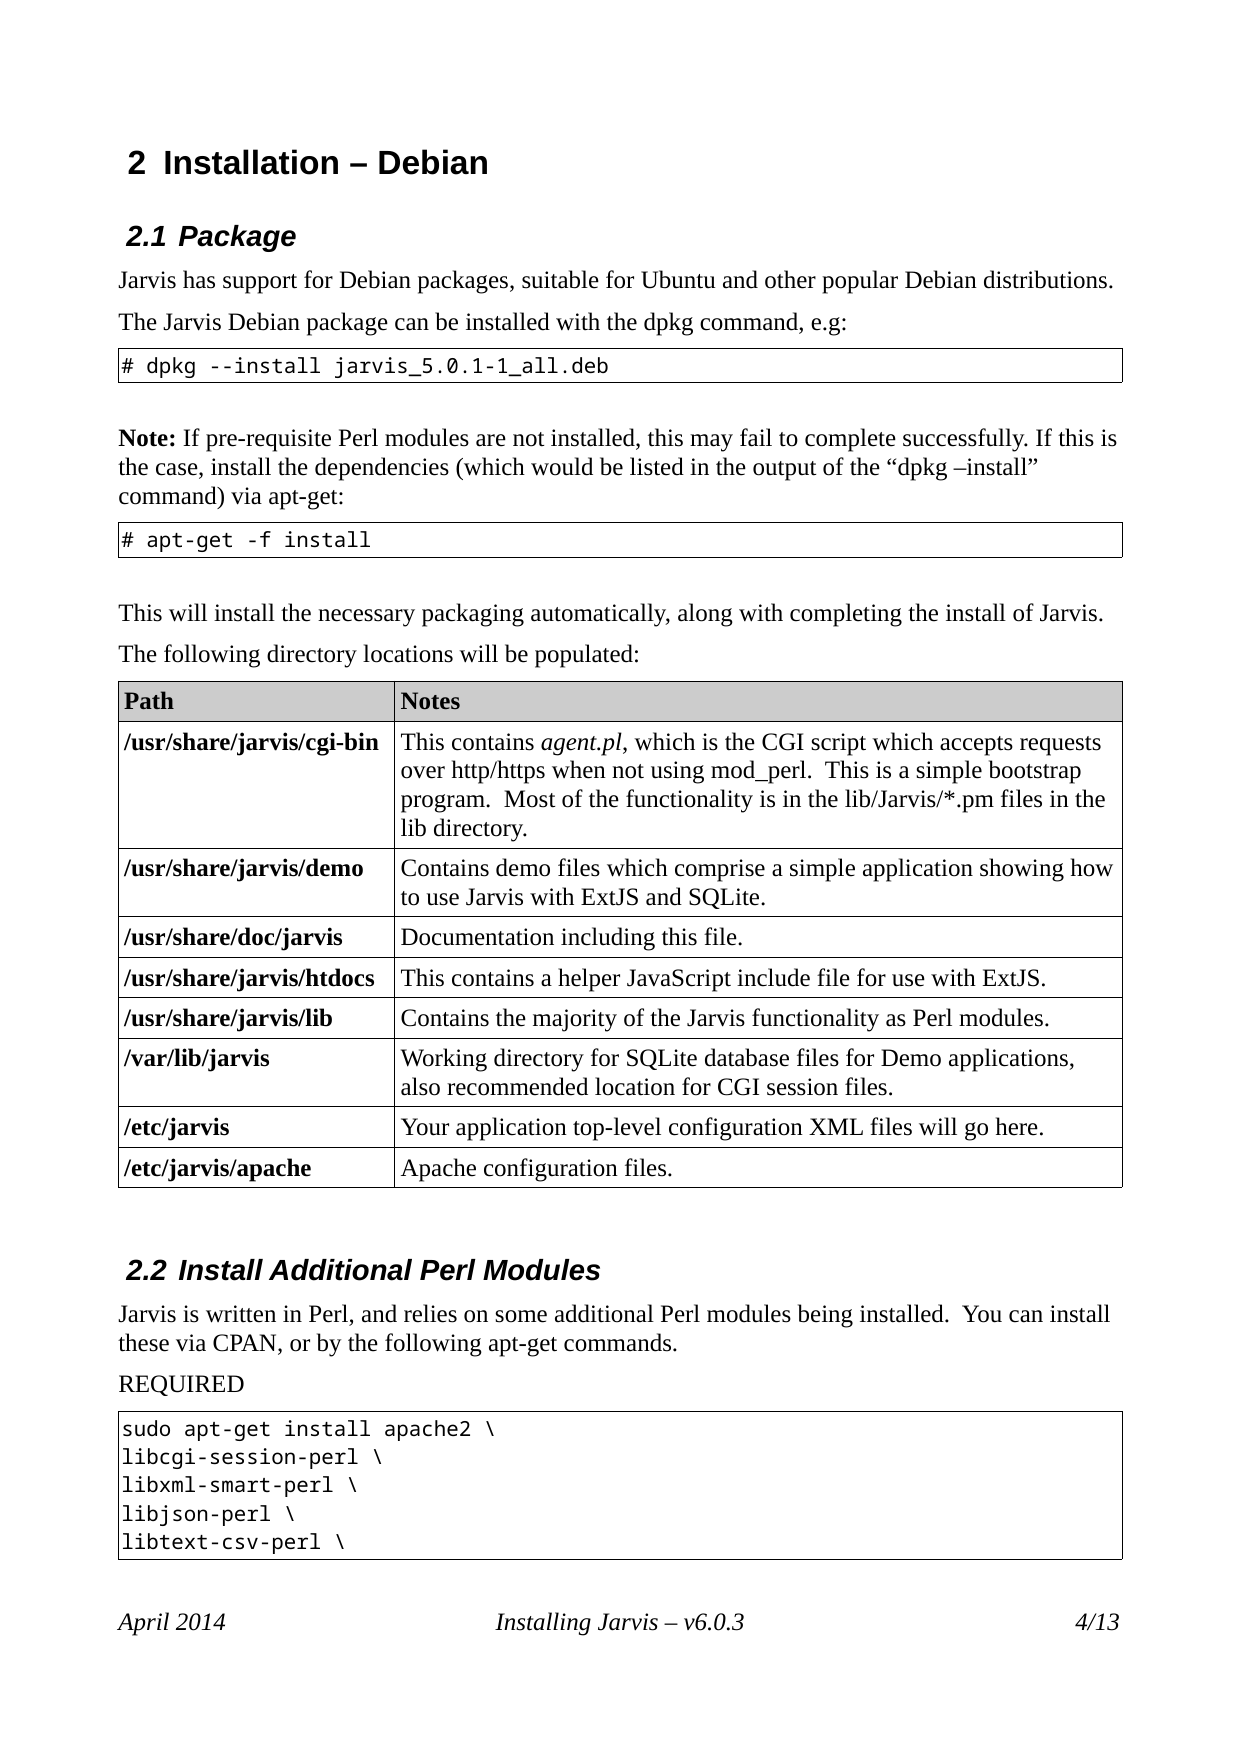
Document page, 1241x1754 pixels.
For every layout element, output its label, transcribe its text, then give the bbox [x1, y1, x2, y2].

text libxml-smart-perl \ [119, 1468, 1122, 1496]
subtitle Installation – Debian [118, 143, 1122, 182]
text Jarvis has support for Debian packages, suitable for Ubuntu and other popular Debian distributions. [118, 265, 1122, 294]
text sudo apt-get install apache2 \ [119, 1412, 1122, 1439]
table_cell /var/lib/jarvis [119, 1039, 394, 1106]
table_cell /etc/jarvis/apache [119, 1148, 394, 1187]
table_cell This contains a helper JavaScript include file for use with ExtJS. [395, 958, 1122, 997]
text The Jarvis Debian package can be installed with the dpkg command, e.g: [118, 307, 1122, 335]
table_cell Contains demo files which comprise a simple application showing how to use Jarvis with ExtJS and SQLite. [395, 849, 1122, 916]
text Note: If pre-requisite Perl modules are not installed, this may fail to complete successfully. If this is the case, install the dependencies (which would be listed in the output of the “dpkg –install” command) via apt-get: [118, 423, 1122, 510]
table_cell /usr/share/jarvis/lib [119, 998, 394, 1037]
text This will install the necessary packaging automatically, along with completing the install of Jarvis. [118, 598, 1122, 627]
text libjson-perl \ [119, 1496, 1122, 1524]
text # apt-get -f install [119, 523, 1122, 557]
text Jarvis is written in Perl, and relies on some additional Perl modules being installed. You can install these via CPAN, or by the following apt-get commands. [118, 1299, 1122, 1357]
subtitle Install Additional Perl Modules [118, 1253, 1122, 1287]
table_cell Working directory for SQLite database files for Demo applications, also recommended location for CGI session files. [395, 1039, 1122, 1106]
text The following directory locations will be populated: [118, 639, 1122, 668]
table_cell /usr/share/doc/jarvis [119, 917, 394, 957]
text # dpkg --install jarvis_5.0.1-1_all.deb [119, 349, 1122, 382]
text REQUIRED [118, 1369, 1122, 1398]
table_cell Your application top-level configuration XML files will go here. [395, 1107, 1122, 1147]
table_cell /usr/share/jarvis/htdocs [119, 958, 394, 997]
table_cell Apache configuration files. [395, 1148, 1122, 1187]
table_cell Documentation including this file. [395, 917, 1122, 957]
table_cell /usr/share/jarvis/demo [119, 849, 394, 916]
table_header Notes [395, 682, 1122, 721]
table_cell /etc/jarvis [119, 1107, 394, 1147]
table_cell Contains the majority of the Jarvis functionality as Perl modules. [395, 998, 1122, 1037]
table_cell /usr/share/jarvis/cgi-bin [119, 722, 394, 847]
text libcgi-session-perl \ [119, 1439, 1122, 1468]
table_header Path [119, 682, 394, 721]
table_cell This contains agent.pl, which is the CGI script which accepts requests over http/https when not using mod_perl. This is a simple bootstrap program. Most of the functionality is in the lib/Jarvis/*.pm files in the lib directory. [395, 722, 1122, 847]
subtitle Package [118, 219, 1122, 253]
text libtext-csv-perl \ [119, 1524, 1122, 1559]
